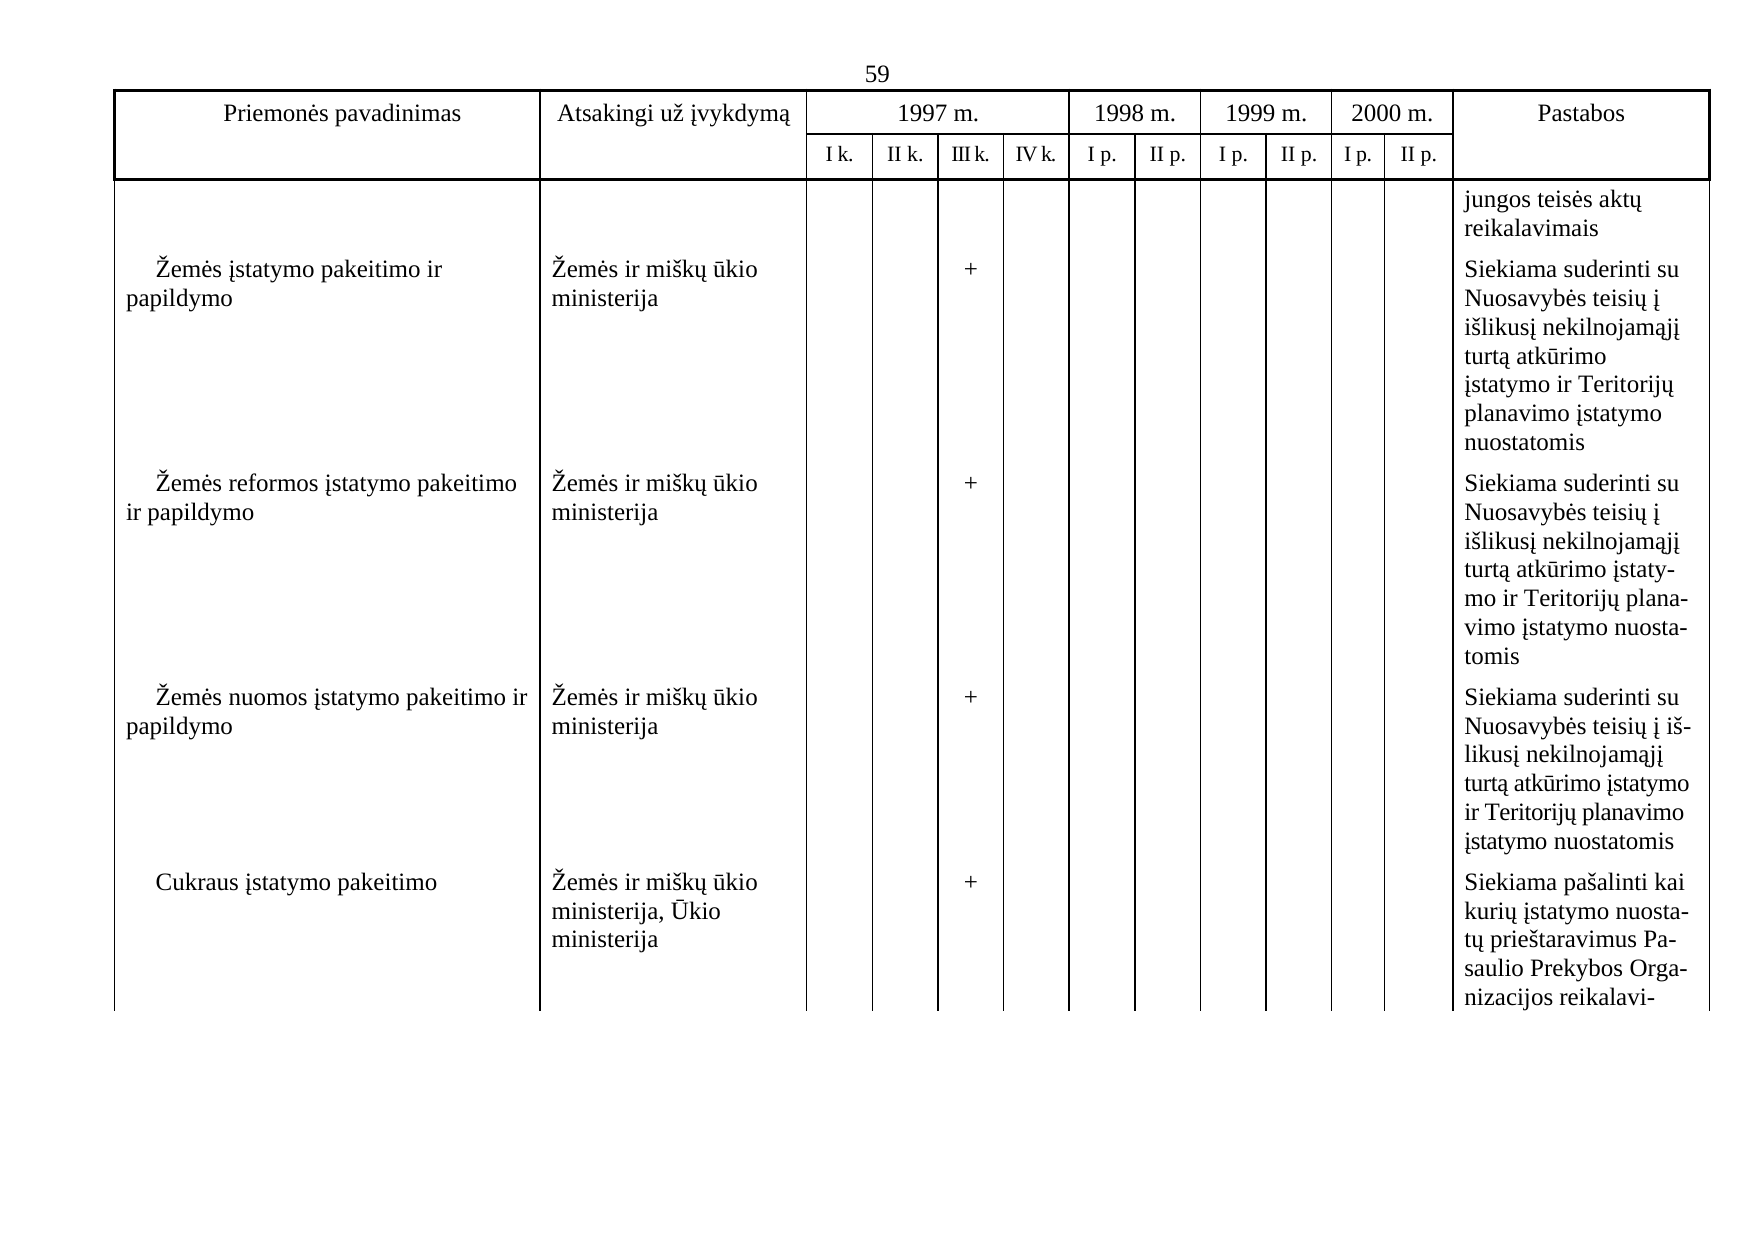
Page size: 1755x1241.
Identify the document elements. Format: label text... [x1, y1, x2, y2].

table_cell + [939, 676, 1003, 861]
table_cell [1267, 248, 1331, 462]
table_cell I p. [1070, 135, 1134, 178]
table_cell [1004, 676, 1068, 861]
table_cell [541, 181, 806, 248]
table_cell + [939, 462, 1003, 676]
table_cell [1136, 248, 1200, 462]
table_cell III k. [939, 135, 1003, 178]
table_cell [1201, 181, 1265, 248]
table_cell [1332, 181, 1384, 248]
table_cell II k. [873, 135, 937, 178]
table_cell Siekiama suderinti su Nuosavybės teisių į išlikusį nekilnojamąjį turtą atkūrimo įstatymo ir Teritorijų planavimo įstatymo nuostatomis [1454, 248, 1709, 462]
table_cell [1201, 861, 1265, 1011]
table_cell [1070, 676, 1134, 861]
table_header 1998 m. [1070, 92, 1200, 133]
table_cell [873, 676, 937, 861]
table_cell [1332, 861, 1384, 1011]
table_cell [541, 133, 806, 178]
table_cell Žemės reformos įstatymo pakeitimo ir papildymo [115, 462, 539, 676]
table_cell [807, 462, 872, 676]
table_cell Žemės ir miškų ūkio ministerija [541, 676, 806, 861]
table_cell [1136, 861, 1200, 1011]
table_cell II p. [1136, 135, 1200, 178]
table_cell [1004, 861, 1068, 1011]
table_cell [1332, 248, 1384, 462]
table_cell [1201, 676, 1265, 861]
table_cell [1385, 181, 1452, 248]
table_header 1999 m. [1201, 92, 1331, 133]
table_cell [1136, 462, 1200, 676]
table_cell Žemės ir miškų ūkio ministerija, Ūkio ministerija [541, 861, 806, 1011]
table_cell Žemės ir miškų ūkio ministerija [541, 462, 806, 676]
table_cell II p. [1385, 135, 1452, 178]
table_cell Cukraus įstatymo pakeitimo [115, 861, 539, 1011]
table_cell + [939, 861, 1003, 1011]
table_cell [1267, 676, 1331, 861]
table_cell [1267, 861, 1331, 1011]
table_cell [1201, 462, 1265, 676]
table_header 1997 m. [807, 92, 1068, 133]
table_cell [1332, 462, 1384, 676]
table_cell [1070, 181, 1134, 248]
table_cell [1004, 248, 1068, 462]
table_cell Žemės nuomos įstatymo pakeitimo ir papildymo [115, 676, 539, 861]
table_cell [1332, 676, 1384, 861]
table_cell [1385, 676, 1452, 861]
table_cell + [939, 248, 1003, 462]
table_cell [1454, 133, 1708, 178]
table_cell [116, 133, 539, 178]
table_cell [1385, 462, 1452, 676]
table_cell [1004, 462, 1068, 676]
table_cell [1070, 248, 1134, 462]
table_cell [807, 181, 872, 248]
table_cell IV k. [1004, 135, 1068, 178]
table_cell [1070, 861, 1134, 1011]
table_cell [1385, 248, 1452, 462]
table_cell I p. [1201, 135, 1265, 178]
table_cell I k. [807, 135, 872, 178]
table_header Pastabos [1454, 92, 1708, 133]
table_cell [873, 248, 937, 462]
table_cell [1004, 181, 1068, 248]
table_cell II p. [1267, 135, 1331, 178]
table_cell jungos teisės aktų reikalavimais [1454, 181, 1709, 248]
table_cell Siekiama pašalinti kai kurių įstatymo nuosta-tų prieštaravimus Pa-saulio Prekybos Orga-nizacijos reikalavi- [1454, 861, 1709, 1011]
table_cell [873, 181, 937, 248]
table_cell [807, 676, 872, 861]
table_cell Siekiama suderinti su Nuosavybės teisių į išlikusį nekilnojamąjį turtą atkūrimo įstaty-mo ir Teritorijų plana-vimo įstatymo nuosta-tomis [1454, 462, 1709, 676]
table_header 2000 m. [1332, 92, 1452, 133]
table_cell Žemės ir miškų ūkio ministerija [541, 248, 806, 462]
table_header Atsakingi už įvykdymą [541, 92, 806, 133]
table_cell [873, 462, 937, 676]
table_header Priemonės pavadinimas [116, 92, 539, 133]
table_cell [873, 861, 937, 1011]
table_cell [1136, 181, 1200, 248]
table_cell [1267, 462, 1331, 676]
table_cell [1201, 248, 1265, 462]
table_cell [807, 861, 872, 1011]
table_cell [1070, 462, 1134, 676]
table_cell I p. [1332, 135, 1384, 178]
table_cell [1385, 861, 1452, 1011]
table_cell [1136, 676, 1200, 861]
table_cell [939, 181, 1003, 248]
table_cell [1267, 181, 1331, 248]
table_cell Siekiama suderinti su Nuosavybės teisių į iš-likusį nekilnojamąjį turtą atkūrimo įstatymo ir Teritorijų planavimo įstatymo nuostatomis [1454, 676, 1709, 861]
table_cell Žemės įstatymo pakeitimo ir papildymo [115, 248, 539, 462]
table_cell [807, 248, 872, 462]
table_cell [115, 181, 539, 248]
